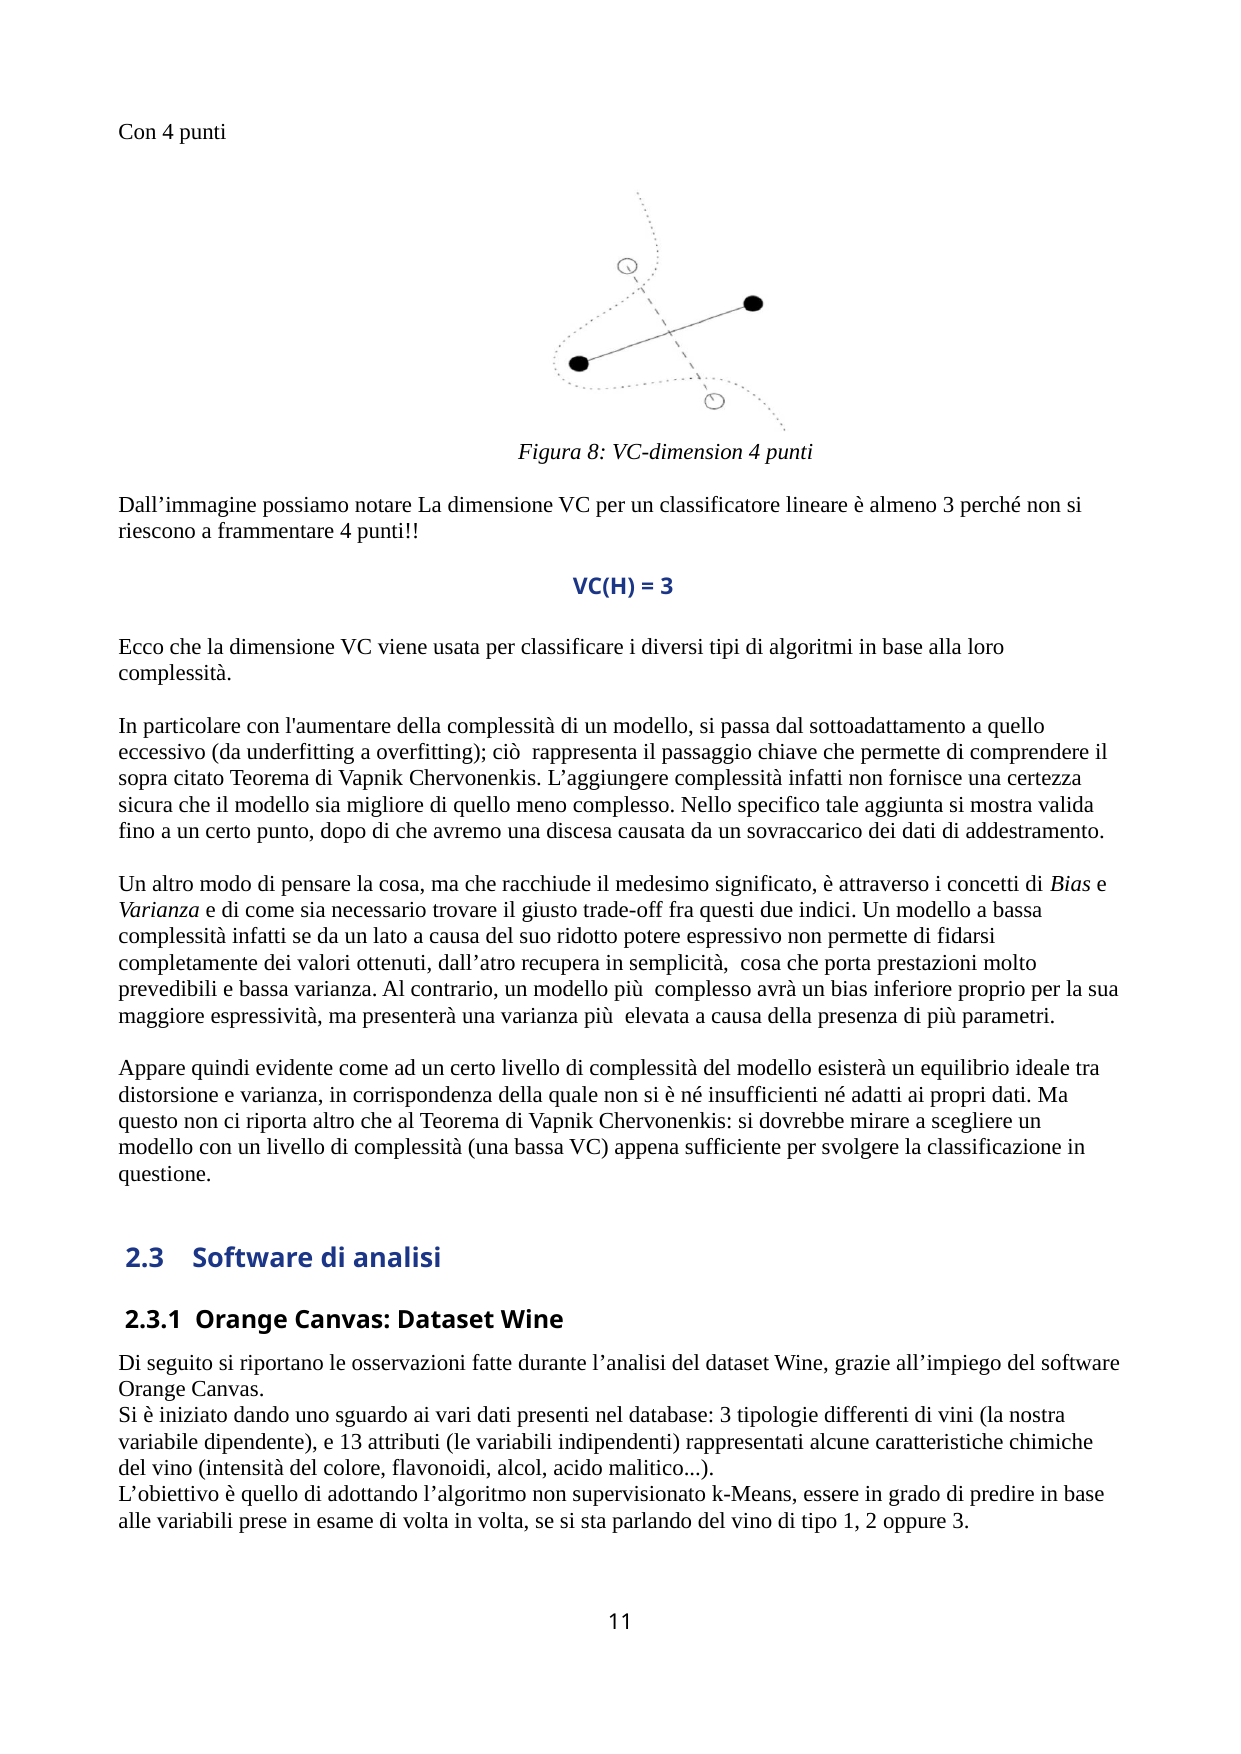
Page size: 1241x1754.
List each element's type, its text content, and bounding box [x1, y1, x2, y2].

text Ecco che la dimensione VC viene usata per classificare i diversi tipi di algoritmi in base alla loro complessità. [118, 633, 1122, 685]
text Si è iniziato dando uno sguardo ai vari dati presenti nel database: 3 tipologie differenti di vini (la nostra variabile dipendente), e 13 attributi (le variabili indipendenti) rappresentati alcune caratteristiche chimiche del vino (intensità del colore, flavonoidi, alcol, acido malitico...). [118, 1401, 1122, 1481]
text VC(H) = 3 [118, 570, 1122, 601]
text Con 4 punti [118, 118, 1122, 144]
picture [468, 186, 865, 432]
subtitle Orange Canvas: Dataset Wine [118, 1302, 1122, 1336]
text L’obiettivo è quello di adottando l’algoritmo non supervisionato k-Means, essere in grado di predire in base alle variabili prese in esame di volta in volta, se si sta parlando del vino di tipo 1, 2 oppure 3. [118, 1481, 1122, 1533]
text Un altro modo di pensare la cosa, ma che racchiude il medesimo significato, è attraverso i concetti di Bias e Varianza e di come sia necessario trovare il giusto trade-off fra questi due indici. Un modello a bassa complessità infatti se da un lato a causa del suo ridotto potere espressivo non permette di fidarsi completamente dei valori ottenuti, dall’atro recupera in semplicità, cosa che porta prestazioni molto prevedibili e bassa varianza. Al contrario, un modello più complesso avrà un bias inferiore proprio per la sua maggiore espressività, ma presenterà una varianza più elevata a causa della presenza di più parametri. [118, 870, 1122, 1028]
text Di seguito si riportano le osservazioni fatte durante l’analisi del dataset Wine, grazie all’impiego del software Orange Canvas. [118, 1349, 1122, 1401]
text Appare quindi evidente come ad un certo livello di complessità del modello esisterà un equilibrio ideale tra distorsione e varianza, in corrispondenza della quale non si è né insufficienti né adatti ai propri dati. Ma questo non ci riporta altro che al Teorema di Vapnik Chervonenkis: si dovrebbe mirare a scegliere un modello con un livello di complessità (una bassa VC) appena sufficiente per svolgere la classificazione in questione. [118, 1054, 1122, 1186]
text Figura 8: VC-dimension 4 punti [468, 432, 865, 465]
text In particolare con l'aumentare della complessità di un modello, si passa dal sottoadattamento a quello eccessivo (da underfitting a overfitting); ciò rappresenta il passaggio chiave che permette di comprendere il sopra citato Teorema di Vapnik Chervonenkis. L’aggiungere complessità infatti non fornisce una certezza sicura che il modello sia migliore di quello meno complesso. Nello specifico tale aggiunta si mostra valida fino a un certo punto, dopo di che avremo una discesa causata da un sovraccarico dei dati di addestramento. [118, 712, 1122, 843]
subtitle Software di analisi [118, 1238, 1122, 1275]
text Dall’immagine possiamo notare La dimensione VC per un classificatore lineare è almeno 3 perché non si riescono a frammentare 4 punti!! [118, 491, 1122, 544]
